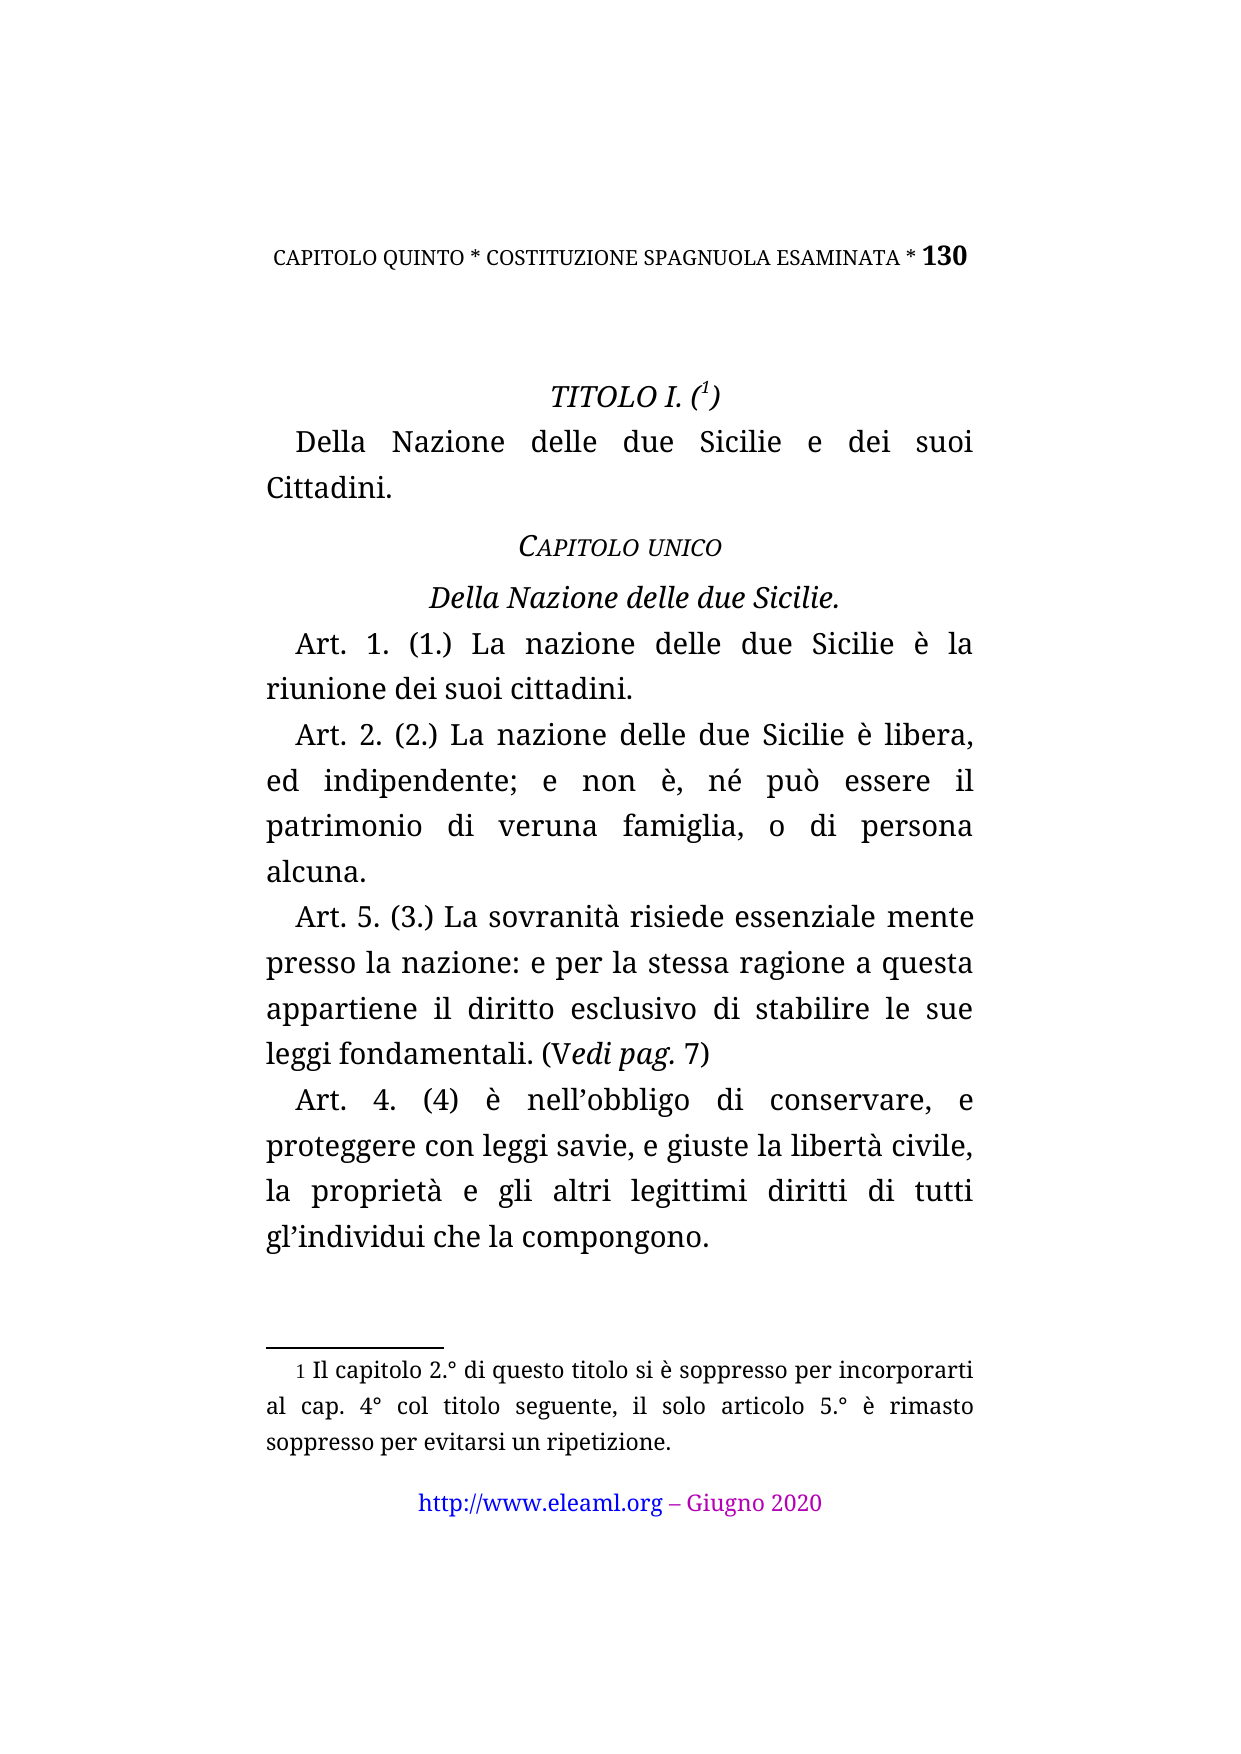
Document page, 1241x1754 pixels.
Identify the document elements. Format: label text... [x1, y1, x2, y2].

text Art. 5. (3.) La sovranità risiede essenziale mente presso la nazione: e per la stessa ragione a questa appartiene il diritto esclusivo di stabilire le sue leggi fondamentali. (Vedi pag. 7) [266, 897, 974, 1073]
text Art. 1. (1.) La nazione delle due Sicilie è la riunione dei suoi cittadini. [266, 623, 974, 708]
text Il capitolo 2.° di questo titolo si è soppresso per incorporarti al cap. 4° col titolo seguente, il solo articolo 5.° è rimasto soppresso per evitarsi un ripetizione. [266, 1354, 974, 1457]
text Della Nazione delle due Sicilie e dei suoi Cittadini. [266, 421, 974, 507]
subtitle Capitolo unico [266, 525, 974, 565]
subtitle TITOLO I. () [266, 376, 974, 416]
text Art. 4. (4) è nell’obbligo di conservare, e proteggere con leggi savie, e giuste la libertà civile, la proprietà e gli altri legittimi diritti di tutti gl’individui che la compongono. [266, 1079, 974, 1256]
text Art. 2. (2.) La nazione delle due Sicilie è libera, ed indipendente; e non è, né può essere il patrimonio di veruna famiglia, o di persona alcuna. [266, 714, 974, 891]
text Della Nazione delle due Sicilie. [266, 577, 974, 617]
